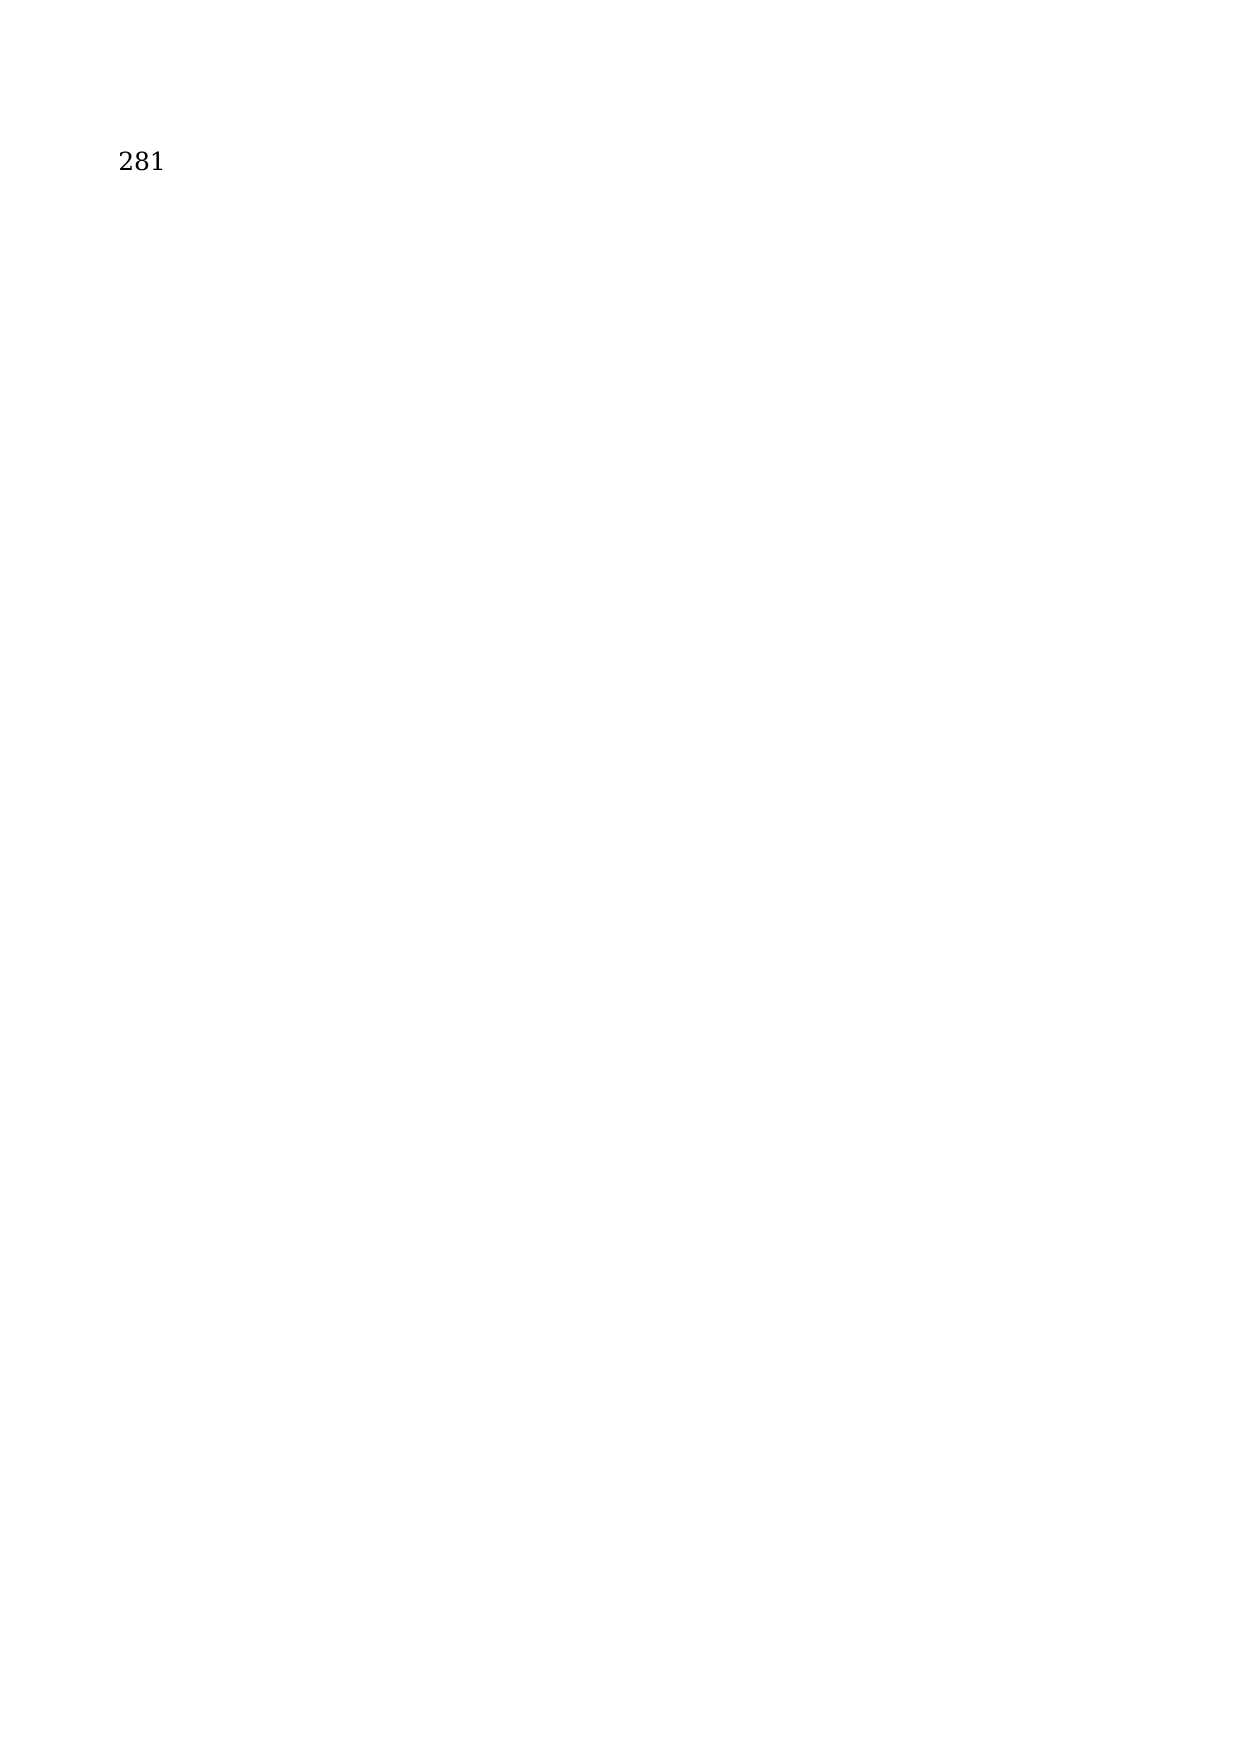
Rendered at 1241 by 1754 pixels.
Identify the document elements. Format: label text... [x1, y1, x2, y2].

text 281 [118, 147, 1122, 176]
